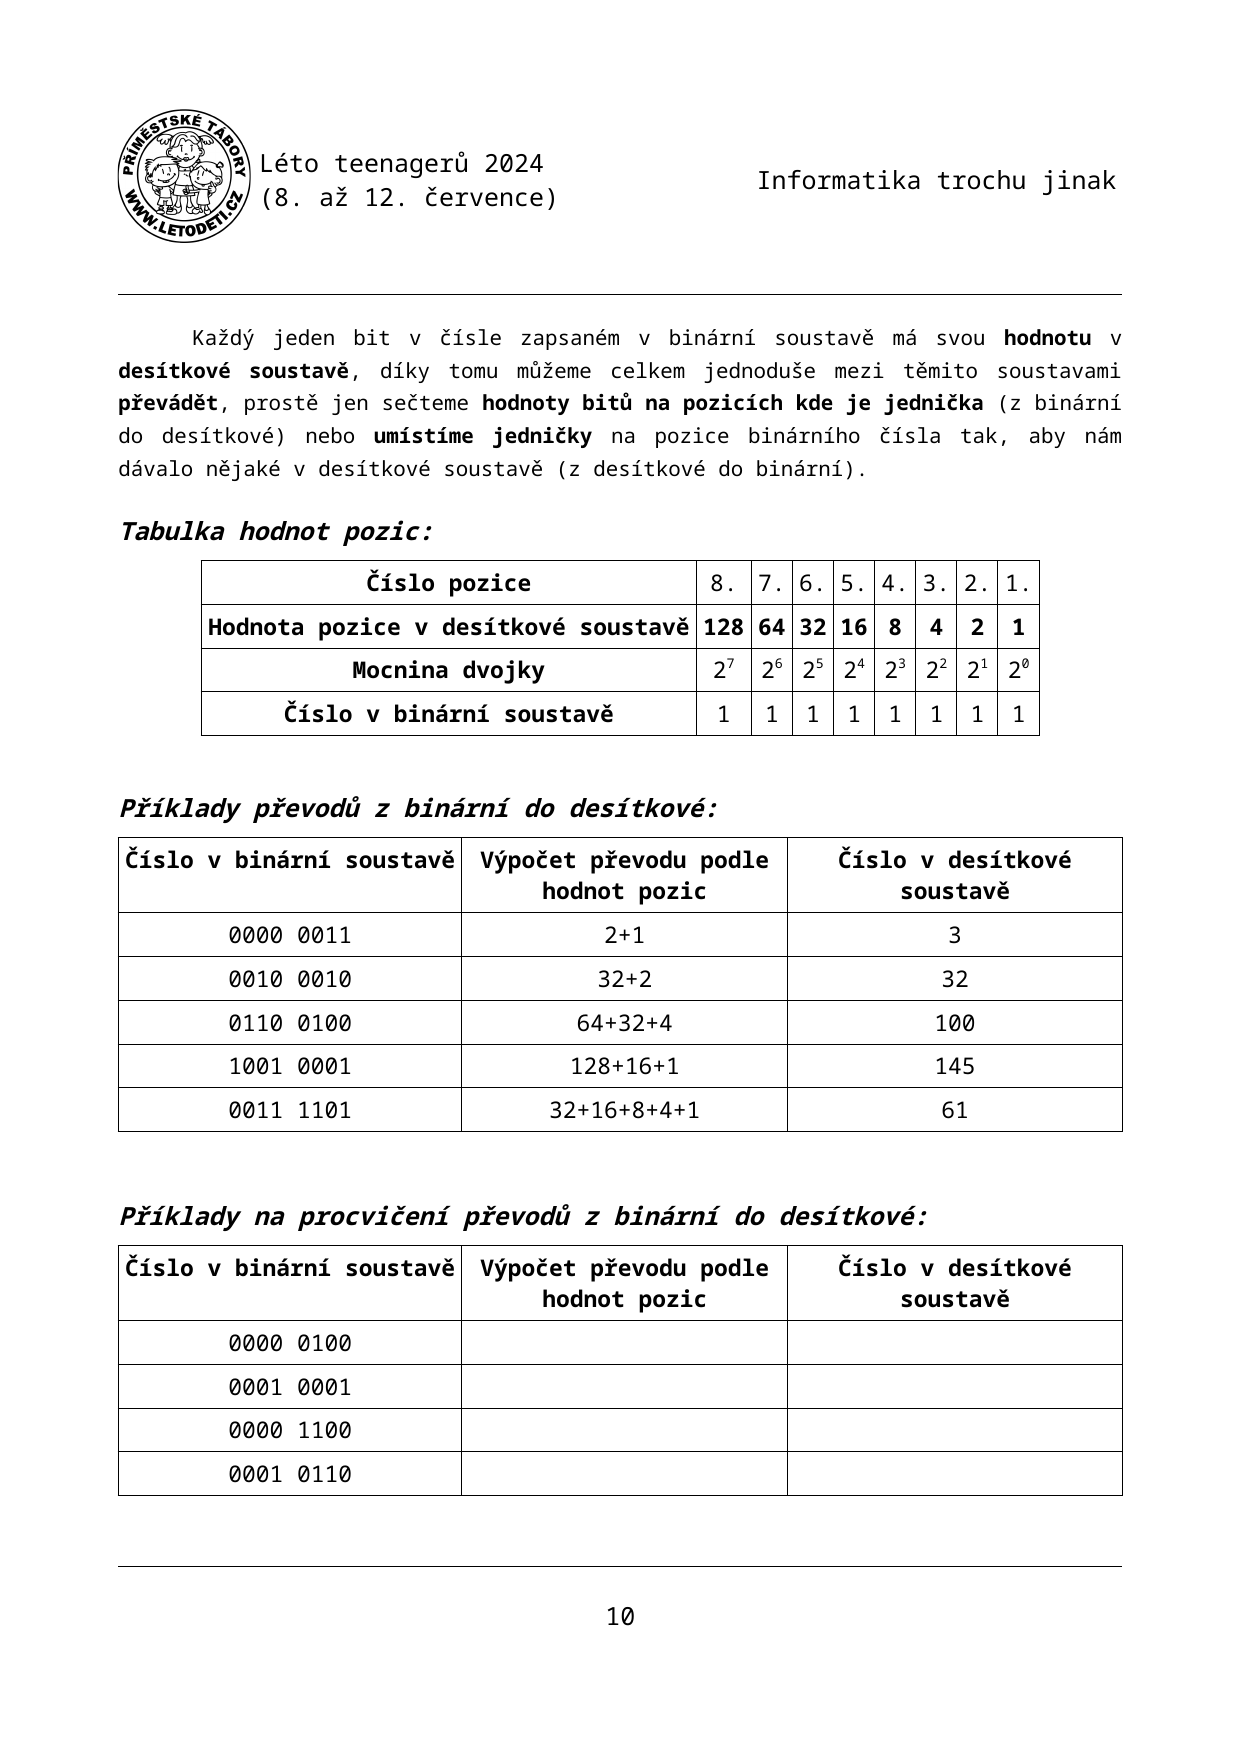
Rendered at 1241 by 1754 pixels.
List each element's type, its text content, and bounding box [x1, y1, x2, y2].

table_cell 100 [788, 1001, 1122, 1043]
text Příklady převodů z binární do desítkové: [118, 791, 1122, 825]
table_cell 0011 1101 [119, 1088, 461, 1131]
table_header 6. [793, 561, 833, 604]
table_cell 145 [788, 1045, 1122, 1087]
table_cell 27 [697, 649, 751, 691]
table_cell 0001 0110 [119, 1452, 461, 1495]
table_cell 3 [788, 913, 1122, 956]
table_cell 1 [875, 692, 915, 735]
table_cell 2+1 [462, 913, 787, 956]
table_header 7. [752, 561, 792, 604]
table_header Číslo v desítkové soustavě [788, 838, 1122, 912]
table_cell 32 [793, 605, 833, 647]
table_cell 32+16+8+4+1 [462, 1088, 787, 1131]
table_cell 8 [875, 605, 915, 647]
table_cell 64 [752, 605, 792, 647]
table_cell 1 [916, 692, 956, 735]
table_cell Hodnota pozice v desítkové soustavě [202, 605, 696, 647]
table_cell [462, 1409, 787, 1451]
table_cell 0000 0100 [119, 1321, 461, 1364]
table_cell 128+16+1 [462, 1045, 787, 1087]
table_cell 1 [957, 692, 997, 735]
table_cell 1 [752, 692, 792, 735]
table_cell [462, 1365, 787, 1407]
text Příklady na procvičení převodů z binární do desítkové: [118, 1198, 1122, 1232]
table_cell 25 [793, 649, 833, 691]
table_cell 1 [697, 692, 751, 735]
table_cell 23 [875, 649, 915, 691]
table_header 3. [916, 561, 956, 604]
table_cell [788, 1321, 1122, 1364]
table_cell 32+2 [462, 957, 787, 1000]
table_header 8. [697, 561, 751, 604]
picture [117, 107, 251, 243]
table_cell 61 [788, 1088, 1122, 1131]
table_header 5. [834, 561, 874, 604]
table_cell 1 [834, 692, 874, 735]
table_cell 1 [998, 692, 1039, 735]
text Tabulka hodnot pozic: [118, 513, 1122, 547]
table_cell Mocnina dvojky [202, 649, 696, 691]
table_header Výpočet převodu podle hodnot pozic [462, 1246, 787, 1320]
table_cell 0110 0100 [119, 1001, 461, 1043]
table_cell [788, 1365, 1122, 1407]
table_cell 24 [834, 649, 874, 691]
table_header Číslo v binární soustavě [119, 838, 461, 912]
table_cell 4 [916, 605, 956, 647]
table_header Výpočet převodu podle hodnot pozic [462, 838, 787, 912]
table_cell 32 [788, 957, 1122, 1000]
table_cell 0000 1100 [119, 1409, 461, 1451]
table_header Číslo v binární soustavě [119, 1246, 461, 1320]
table_cell 64+32+4 [462, 1001, 787, 1043]
table_cell 1 [998, 605, 1039, 647]
table_cell [788, 1409, 1122, 1451]
table_cell 21 [957, 649, 997, 691]
table_cell 26 [752, 649, 792, 691]
table_cell 0001 0001 [119, 1365, 461, 1407]
table_header 1. [998, 561, 1039, 604]
table_cell 128 [697, 605, 751, 647]
table_cell 16 [834, 605, 874, 647]
table_cell 0000 0011 [119, 913, 461, 956]
table_header Číslo v desítkové soustavě [788, 1246, 1122, 1320]
table_cell 1 [793, 692, 833, 735]
table_cell 22 [916, 649, 956, 691]
table_header 4. [875, 561, 915, 604]
text Každý jeden bit v čísle zapsaném v binární soustavě má svou hodnotu v desítkové soustavě, díky tomu můžeme celkem jednoduše mezi těmito soustavami převádět, prostě jen sečteme hodnoty bitů na pozicích kde je jednička (z binární do desítkové) nebo umístíme jedničky na pozice binárního čísla tak, aby nám dávalo nějaké v desítkové soustavě (z desítkové do binární). [118, 323, 1122, 482]
table_cell 2 [957, 605, 997, 647]
table_cell 20 [998, 649, 1039, 691]
table_cell 0010 0010 [119, 957, 461, 1000]
table_cell [462, 1452, 787, 1495]
table_cell 1001 0001 [119, 1045, 461, 1087]
table_header Číslo pozice [202, 561, 696, 604]
table_header 2. [957, 561, 997, 604]
table_cell [788, 1452, 1122, 1495]
table_cell Číslo v binární soustavě [202, 692, 696, 735]
table_cell [462, 1321, 787, 1364]
